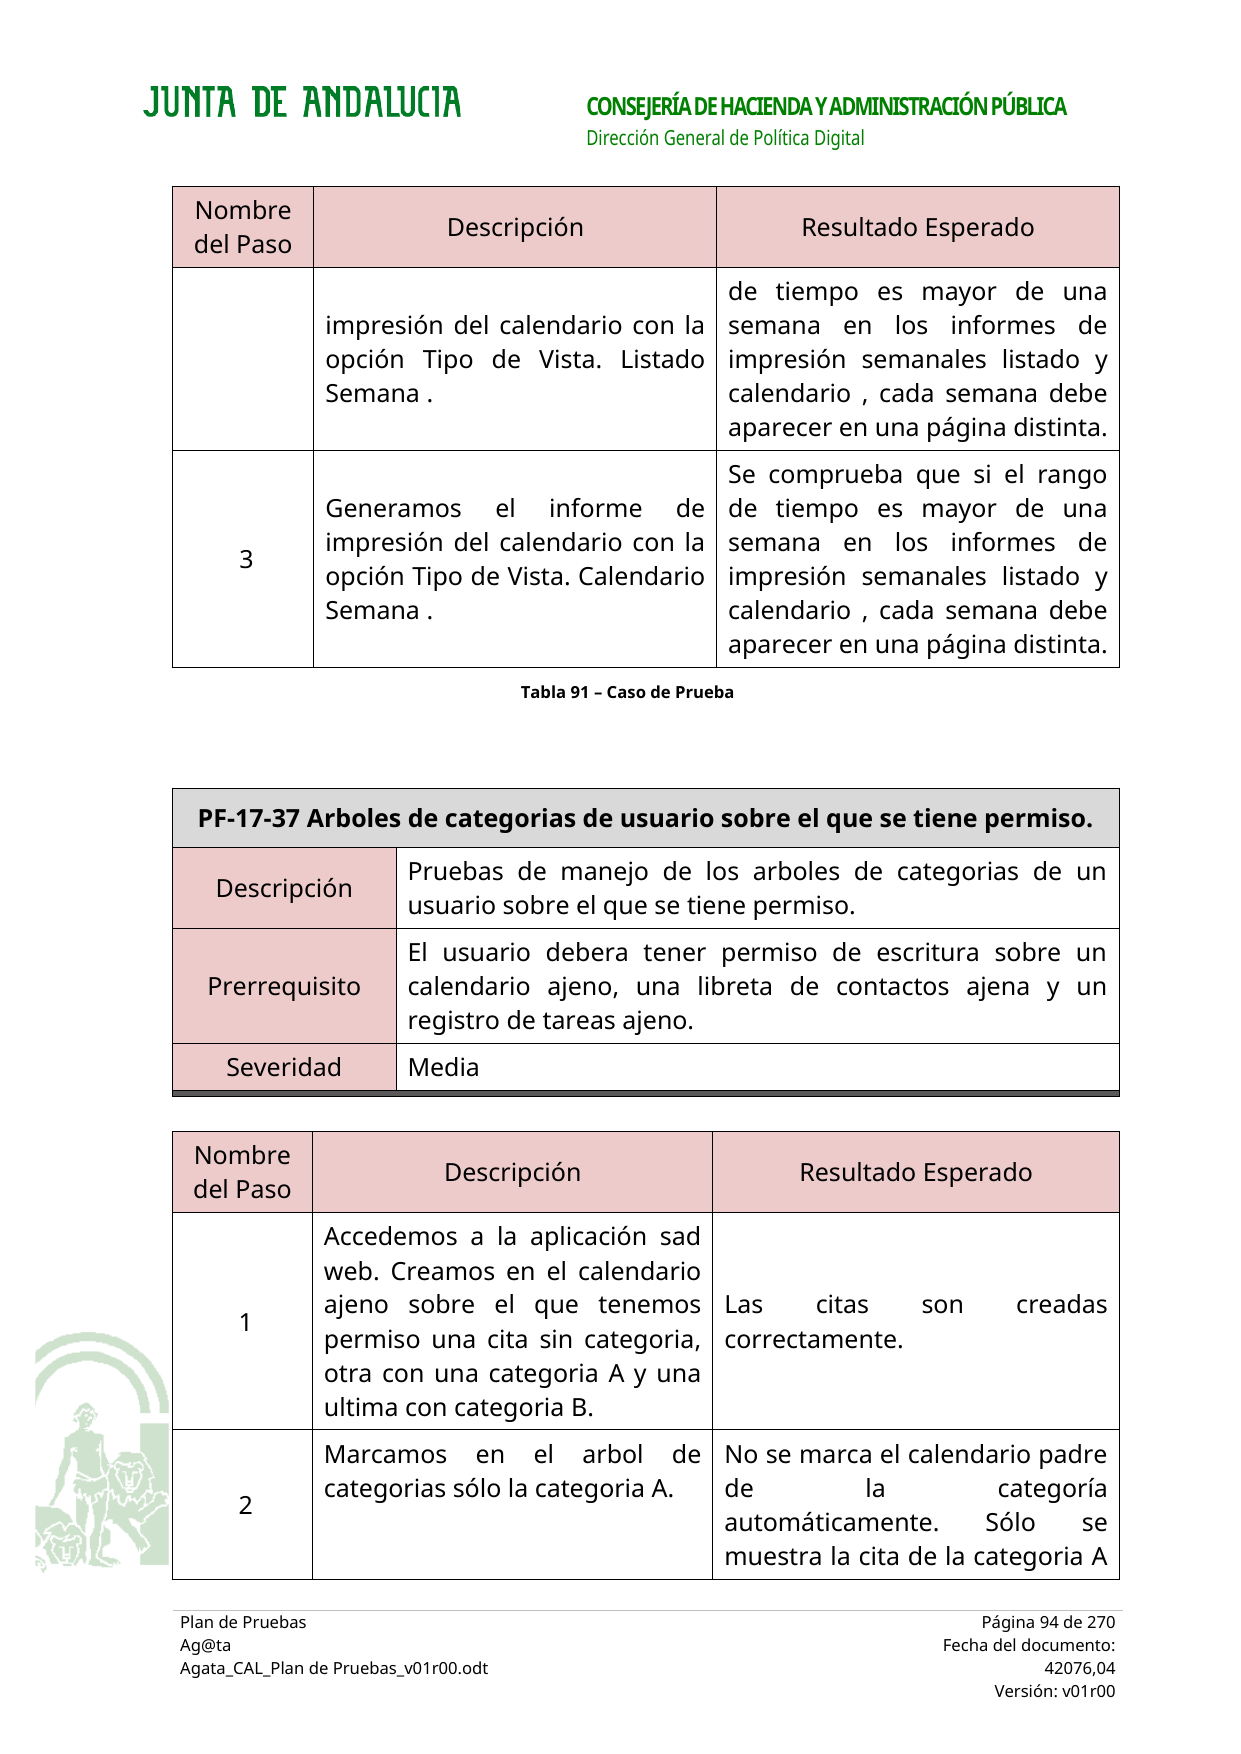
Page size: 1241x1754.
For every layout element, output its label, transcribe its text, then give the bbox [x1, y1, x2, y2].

table_cell Severidad [173, 1044, 396, 1090]
table_header Resultado Esperado [717, 187, 1119, 267]
table_cell Marcamos en el arbol de categorias sólo la categoria A. [313, 1430, 712, 1578]
text Tabla 91 – Caso de Prueba [148, 681, 1107, 703]
table_header Resultado Esperado [713, 1132, 1119, 1212]
table_header PF-17-37 Arboles de categorias de usuario sobre el que se tiene permiso. [173, 789, 1119, 847]
table_cell Se comprueba que si el rango de tiempo es mayor de una semana en los informes de impresión semanales listado y calendario , cada semana debe aparecer en una página distinta. [717, 451, 1119, 667]
table_cell Las citas son creadas correctamente. [713, 1213, 1119, 1429]
table_cell No se marca el calendario padre de la categoría automáticamente. Sólo se muestra la cita de la categoria A [713, 1430, 1119, 1578]
table_cell Accedemos a la aplicación sad web. Creamos en el calendario ajeno sobre el que tenemos permiso una cita sin categoria, otra con una categoria A y una ultima con categoria B. [313, 1213, 712, 1429]
table_cell Generamos el informe de impresión del calendario con la opción Tipo de Vista. Calendario Semana . [314, 451, 716, 667]
table_cell [173, 1091, 1119, 1096]
table_cell Descripción [173, 848, 396, 928]
table_header Nombre del Paso [173, 1132, 312, 1212]
table_header Nombre del Paso [173, 187, 313, 267]
table_cell Media [397, 1044, 1119, 1090]
table_cell impresión del calendario con la opción Tipo de Vista. Listado Semana . [314, 268, 716, 450]
table_cell de tiempo es mayor de una semana en los informes de impresión semanales listado y calendario , cada semana debe aparecer en una página distinta. [717, 268, 1119, 450]
table_cell 3 [173, 451, 313, 667]
table_cell Pruebas de manejo de los arboles de categorias de un usuario sobre el que se tiene permiso. [397, 848, 1119, 928]
table_cell [173, 268, 313, 450]
table_cell El usuario debera tener permiso de escritura sobre un calendario ajeno, una libreta de contactos ajena y un registro de tareas ajeno. [397, 929, 1119, 1043]
picture [143, 86, 461, 117]
table_header Descripción [314, 187, 716, 267]
table_header Descripción [313, 1132, 712, 1212]
table_cell Prerrequisito [173, 929, 396, 1043]
table_cell 2 [173, 1430, 312, 1578]
table_cell 1 [173, 1213, 312, 1429]
